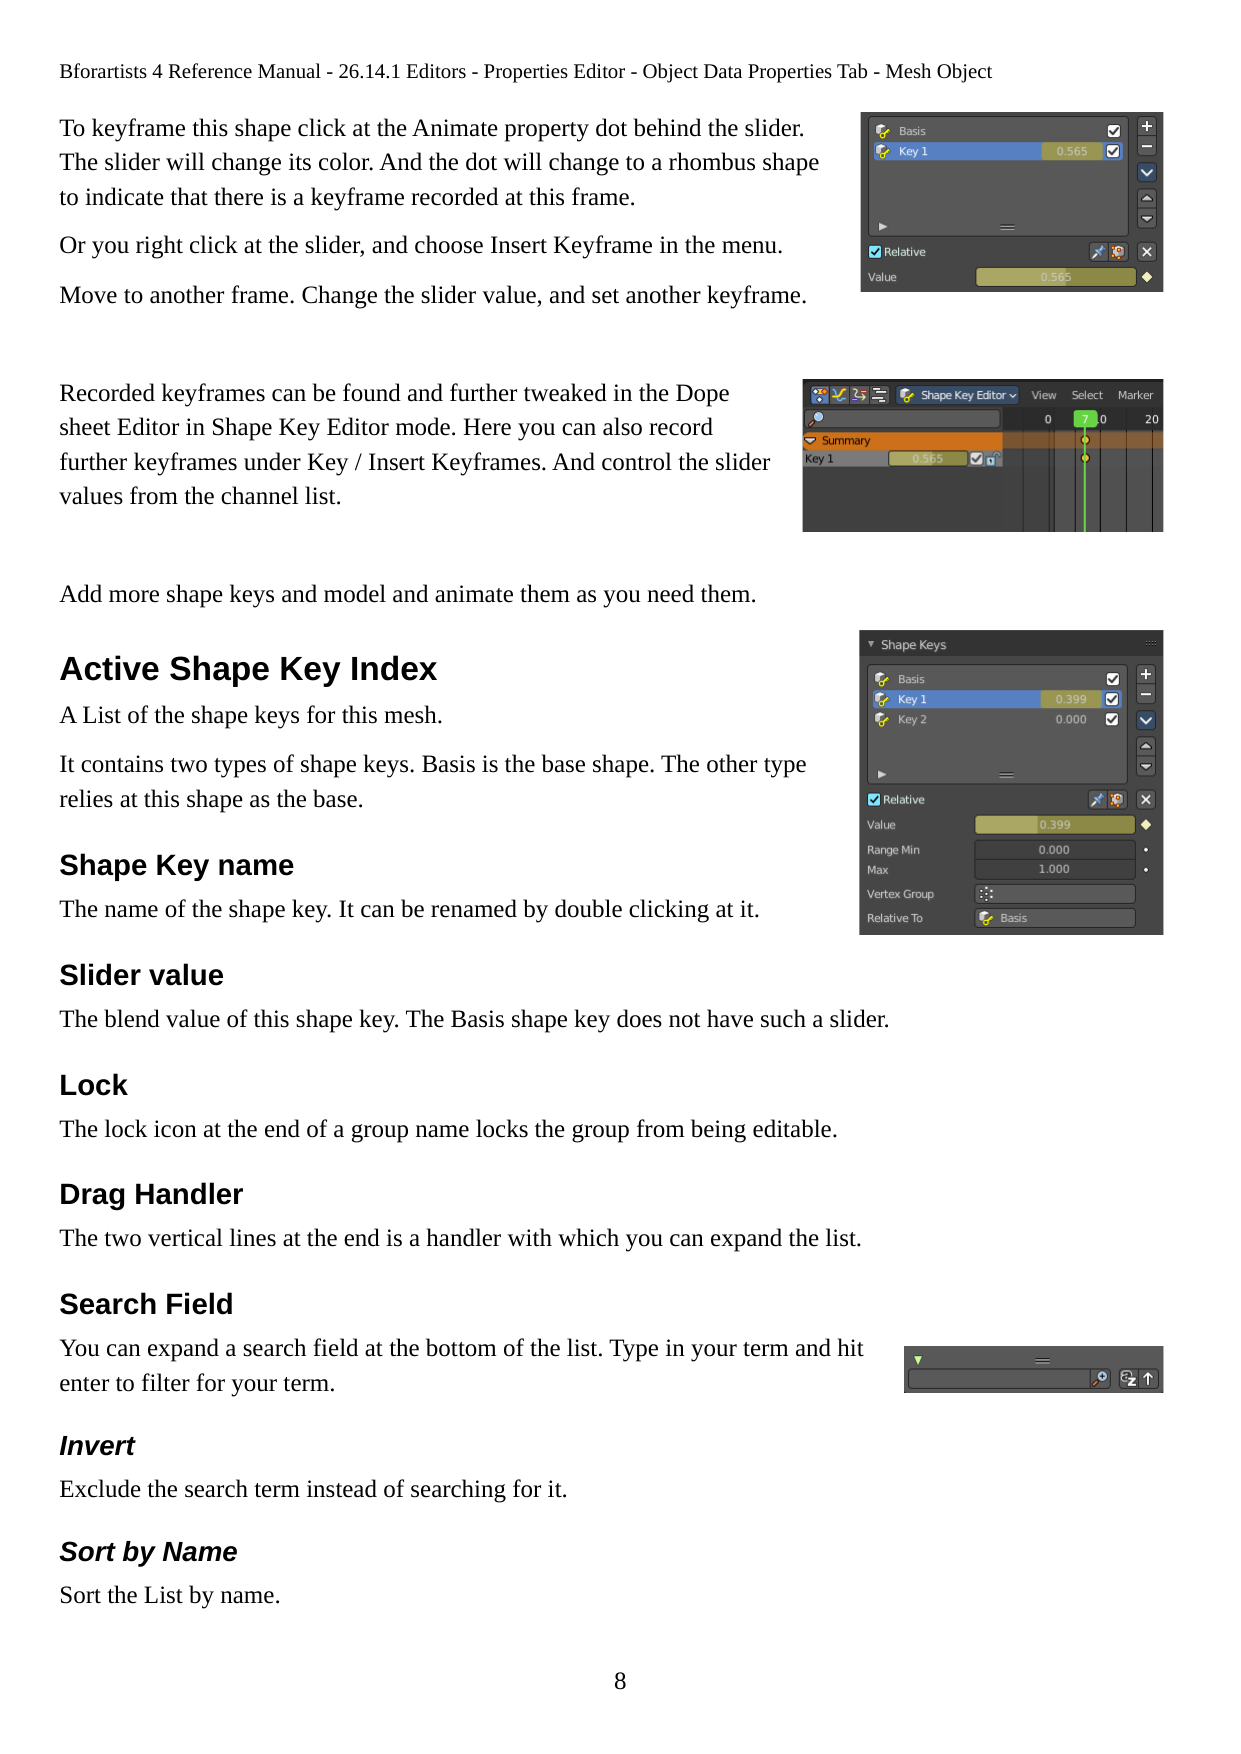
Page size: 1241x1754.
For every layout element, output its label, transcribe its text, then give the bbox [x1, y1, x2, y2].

text Add more shape keys and model and animate them as you need them. [59, 579, 1181, 608]
subtitle Shape Key name [59, 848, 859, 881]
text Move to another frame. Change the slider value, and set another keyframe. [59, 280, 1181, 308]
text The name of the shape key. It can be renamed by double clicking at it. [59, 894, 859, 923]
subtitle Drag Handler [59, 1177, 1181, 1211]
picture [860, 112, 1164, 292]
picture [802, 379, 1164, 532]
subtitle Lock [59, 1067, 1181, 1101]
text To keyframe this shape click at the Animate property dot behind the slider. The slider will change its color. And the dot will change to a rhombus shape to indicate that there is a keyframe recorded at this frame. [59, 113, 860, 210]
subtitle Search Field [59, 1287, 1181, 1321]
text The two vertical lines at the end is a handler with which you can expand the list. [59, 1223, 1181, 1252]
picture [859, 630, 1164, 935]
subtitle Invert [59, 1429, 1181, 1461]
text Or you right click at the slider, and choose Insert Keyframe in the menu. [59, 231, 860, 259]
text It contains two types of shape keys. Basis is the base shape. The other type relies at this shape as the base. [59, 749, 859, 813]
text Recorded keyframes can be found and further tweaked in the Dope sheet Editor in Shape Key Editor mode. Here you can also record further keyframes under Key / Insert Keyframes. And control the slider values from the channel list. [59, 378, 1181, 510]
subtitle Sort by Name [59, 1535, 1181, 1567]
subtitle Active Shape Key Index [59, 649, 859, 688]
text The lock icon at the end of a group name locks the group from being editable. [59, 1114, 1181, 1142]
subtitle [1164, 649, 1181, 688]
subtitle Slider value [59, 957, 1181, 991]
text You can expand a search field at the bottom of the list. Type in your term and hit enter to filter for your term. [59, 1333, 1181, 1397]
text Sort the List by name. [59, 1580, 1181, 1608]
text A List of the shape keys for this mesh. [59, 700, 859, 729]
text The blend value of this shape key. The Basis shape key does not have such a slider. [59, 1004, 1181, 1032]
picture [904, 1346, 1164, 1393]
text Exclude the search term instead of searching for it. [59, 1474, 1181, 1503]
subtitle [1164, 848, 1181, 881]
